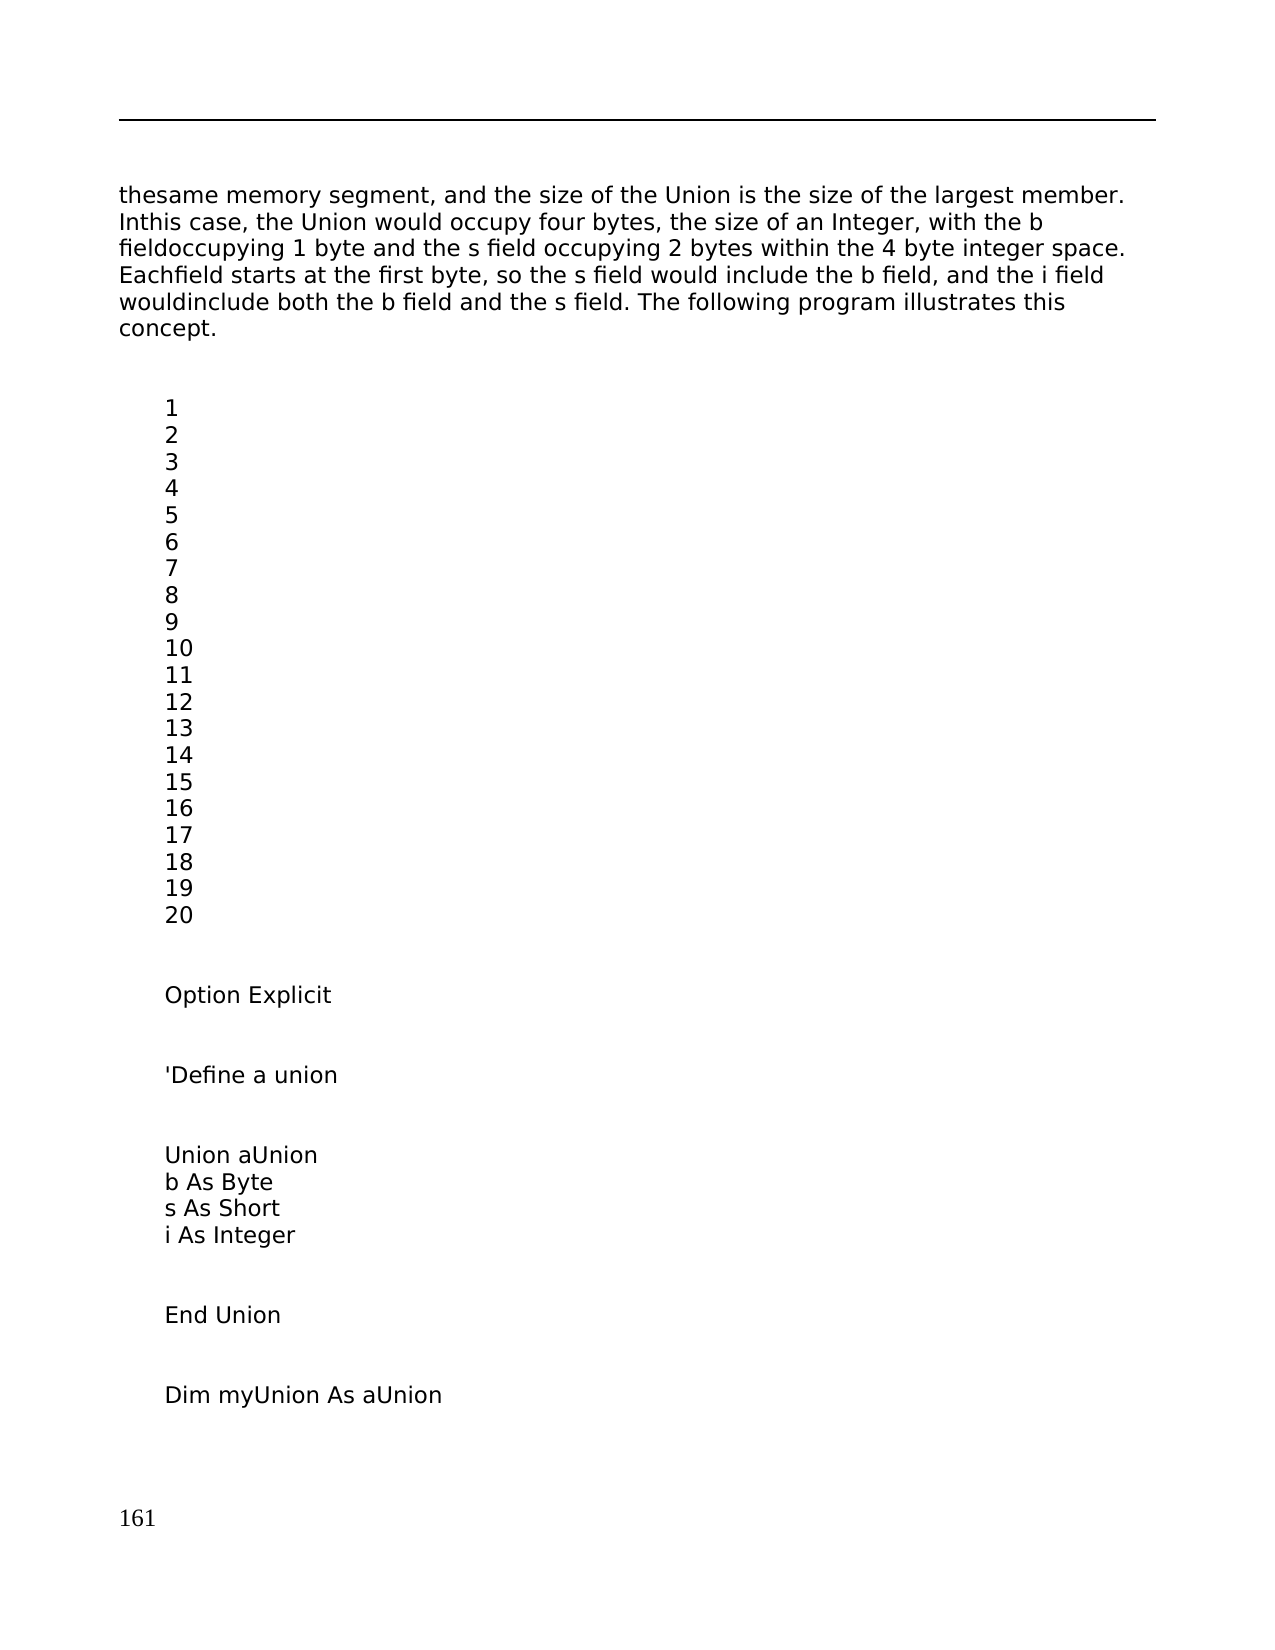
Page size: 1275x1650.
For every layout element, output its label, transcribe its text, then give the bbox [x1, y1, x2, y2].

text 'Define a union [118, 1062, 1156, 1089]
text Union aUnion [118, 1142, 1156, 1169]
text 13 [118, 716, 1156, 742]
text Option Explicit [118, 982, 1156, 1009]
text 17 [118, 822, 1156, 849]
text 15 [118, 769, 1156, 796]
text 19 [118, 876, 1156, 902]
text 10 [118, 636, 1156, 662]
text 12 [118, 689, 1156, 716]
text 8 [118, 582, 1156, 609]
text 5 [118, 502, 1156, 529]
text thesame memory segment, and the size of the Union is the size of the largest member. Inthis case, the Union would occupy four bytes, the size of an Integer, with the b fieldoccupying 1 byte and the s field occupying 2 bytes within the 4 byte integer space. Eachfield starts at the first byte, so the s field would include the b field, and the i field wouldinclude both the b field and the s field. The following program illustrates this concept. [118, 182, 1156, 342]
text 7 [118, 556, 1156, 582]
text 16 [118, 796, 1156, 822]
text End Union [118, 1302, 1156, 1329]
text 9 [118, 609, 1156, 636]
text 11 [118, 662, 1156, 689]
text 3 [118, 449, 1156, 476]
text 20 [118, 902, 1156, 929]
text 6 [118, 529, 1156, 556]
text 1 [118, 396, 1156, 422]
text s As Short [118, 1196, 1156, 1222]
text 18 [118, 849, 1156, 876]
text 4 [118, 476, 1156, 502]
text Dim myUnion As aUnion [118, 1382, 1156, 1409]
text b As Byte [118, 1169, 1156, 1196]
text 14 [118, 742, 1156, 769]
text 2 [118, 422, 1156, 449]
text i As Integer [118, 1222, 1156, 1249]
